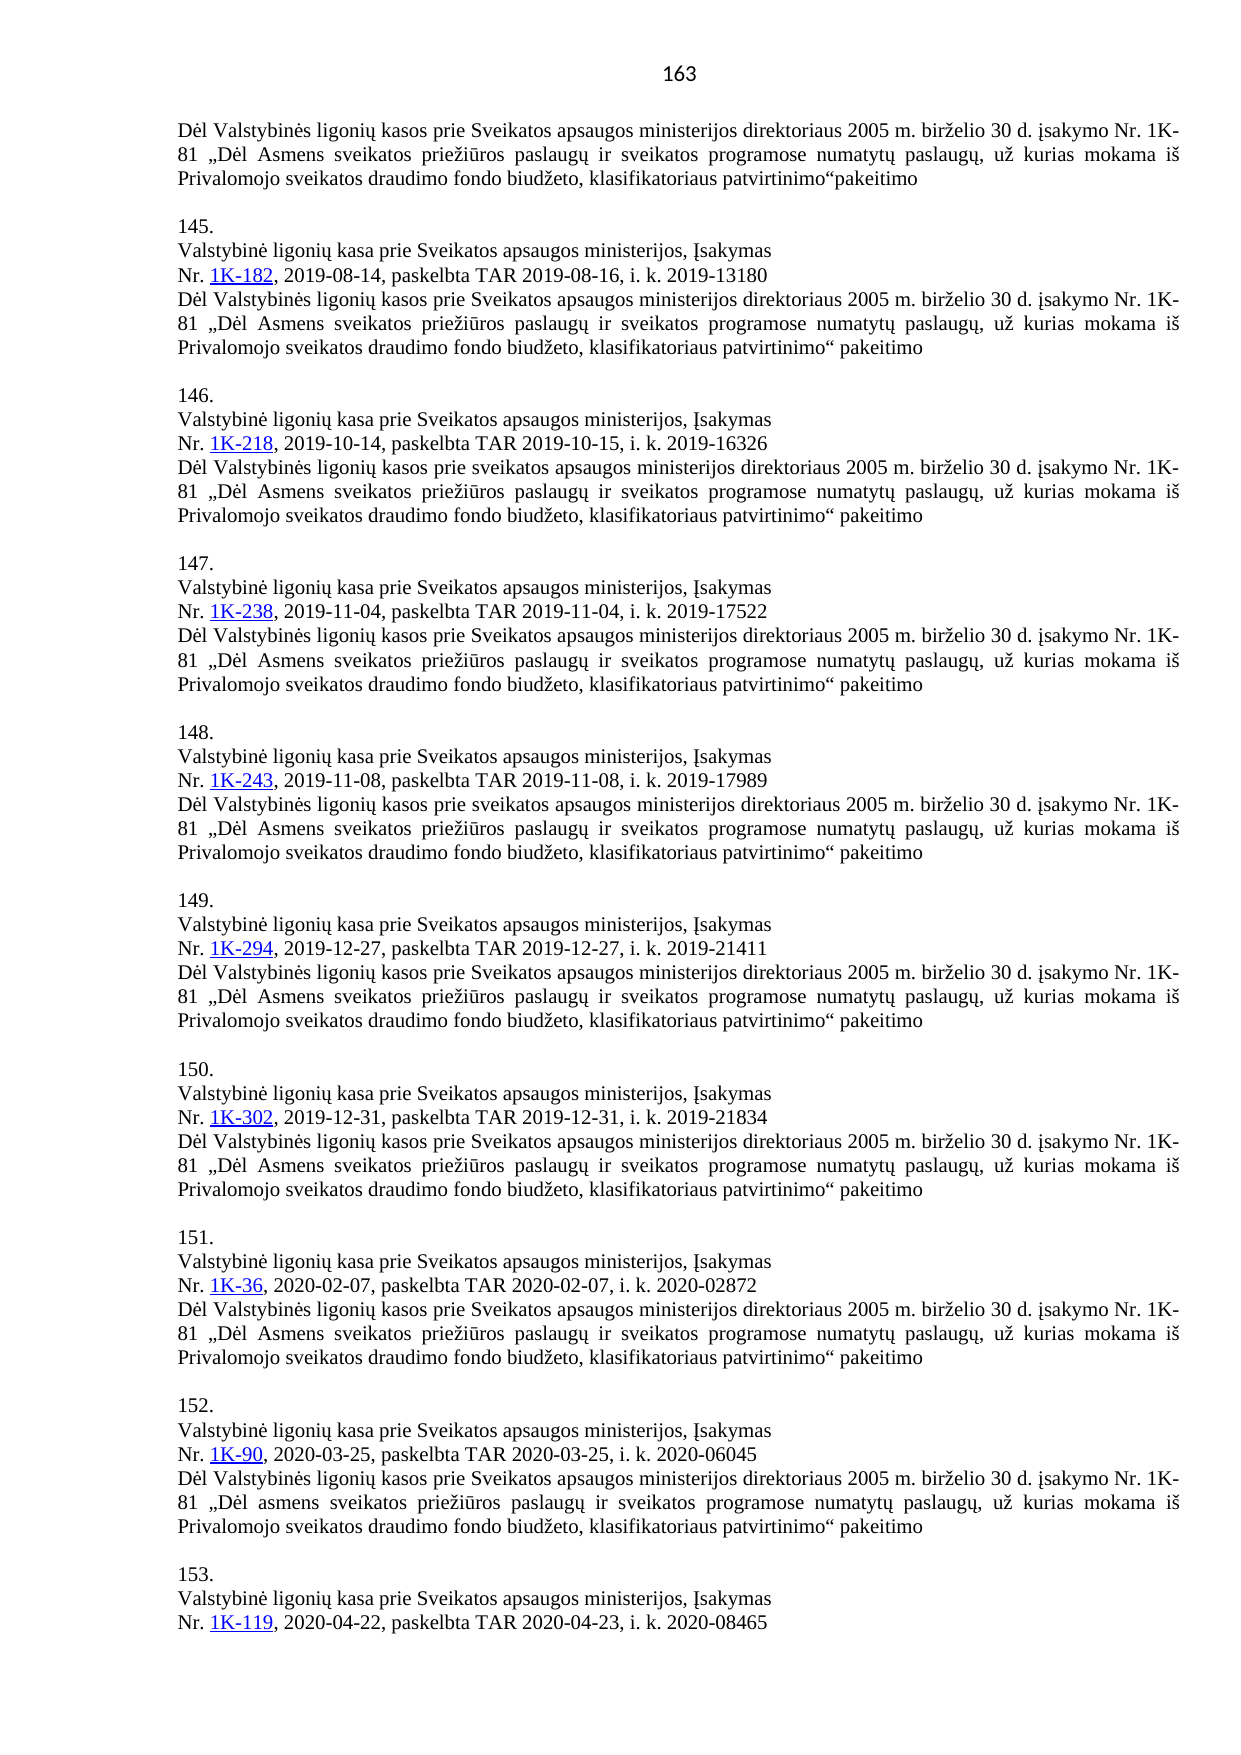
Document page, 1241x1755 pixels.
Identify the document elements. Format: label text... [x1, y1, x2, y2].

text Valstybinė ligonių kasa prie Sveikatos apsaugos ministerijos, Įsakymas [177, 1417, 1181, 1442]
text Nr. 1K-119, 2020-04-22, paskelbta TAR 2020-04-23, i. k. 2020-08465 [177, 1610, 1181, 1634]
text Nr. 1K-218, 2019-10-14, paskelbta TAR 2019-10-15, i. k. 2019-16326 [177, 431, 1181, 455]
text Nr. 1K-36, 2020-02-07, paskelbta TAR 2020-02-07, i. k. 2020-02872 [177, 1273, 1181, 1297]
text 153. [177, 1562, 1181, 1586]
text Valstybinė ligonių kasa prie Sveikatos apsaugos ministerijos, Įsakymas [177, 1586, 1181, 1610]
text Valstybinė ligonių kasa prie Sveikatos apsaugos ministerijos, Įsakymas [177, 238, 1181, 262]
text Nr. 1K-90, 2020-03-25, paskelbta TAR 2020-03-25, i. k. 2020-06045 [177, 1442, 1181, 1466]
text Valstybinė ligonių kasa prie Sveikatos apsaugos ministerijos, Įsakymas [177, 1081, 1181, 1105]
text 145. [177, 214, 1181, 238]
text Nr. 1K-294, 2019-12-27, paskelbta TAR 2019-12-27, i. k. 2019-21411 [177, 936, 1181, 960]
text Dėl Valstybinės ligonių kasos prie sveikatos apsaugos ministerijos direktoriaus 2005 m. birželio 30 d. įsakymo Nr. 1K-81 „Dėl Asmens sveikatos priežiūros paslaugų ir sveikatos programose numatytų paslaugų, už kurias mokama iš Privalomojo sveikatos draudimo fondo biudžeto, klasifikatoriaus patvirtinimo“ pakeitimo [177, 455, 1181, 527]
text Nr. 1K-182, 2019-08-14, paskelbta TAR 2019-08-16, i. k. 2019-13180 [177, 262, 1181, 287]
text Dėl Valstybinės ligonių kasos prie Sveikatos apsaugos ministerijos direktoriaus 2005 m. birželio 30 d. įsakymo Nr. 1K-81 „Dėl Asmens sveikatos priežiūros paslaugų ir sveikatos programose numatytų paslaugų, už kurias mokama iš Privalomojo sveikatos draudimo fondo biudžeto, klasifikatoriaus patvirtinimo“ pakeitimo [177, 1129, 1181, 1201]
text Dėl Valstybinės ligonių kasos prie Sveikatos apsaugos ministerijos direktoriaus 2005 m. birželio 30 d. įsakymo Nr. 1K-81 „Dėl asmens sveikatos priežiūros paslaugų ir sveikatos programose numatytų paslaugų, už kurias mokama iš Privalomojo sveikatos draudimo fondo biudžeto, klasifikatoriaus patvirtinimo“ pakeitimo [177, 1466, 1181, 1538]
text Valstybinė ligonių kasa prie Sveikatos apsaugos ministerijos, Įsakymas [177, 912, 1181, 936]
text Nr. 1K-302, 2019-12-31, paskelbta TAR 2019-12-31, i. k. 2019-21834 [177, 1105, 1181, 1129]
text Valstybinė ligonių kasa prie Sveikatos apsaugos ministerijos, Įsakymas [177, 1249, 1181, 1273]
text Nr. 1K-238, 2019-11-04, paskelbta TAR 2019-11-04, i. k. 2019-17522 [177, 599, 1181, 623]
text Dėl Valstybinės ligonių kasos prie Sveikatos apsaugos ministerijos direktoriaus 2005 m. birželio 30 d. įsakymo Nr. 1K-81 „Dėl Asmens sveikatos priežiūros paslaugų ir sveikatos programose numatytų paslaugų, už kurias mokama iš Privalomojo sveikatos draudimo fondo biudžeto, klasifikatoriaus patvirtinimo“ pakeitimo [177, 623, 1181, 696]
text Valstybinė ligonių kasa prie Sveikatos apsaugos ministerijos, Įsakymas [177, 575, 1181, 599]
text Dėl Valstybinės ligonių kasos prie Sveikatos apsaugos ministerijos direktoriaus 2005 m. birželio 30 d. įsakymo Nr. 1K-81 „Dėl Asmens sveikatos priežiūros paslaugų ir sveikatos programose numatytų paslaugų, už kurias mokama iš Privalomojo sveikatos draudimo fondo biudžeto, klasifikatoriaus patvirtinimo“ pakeitimo [177, 287, 1181, 359]
text 146. [177, 383, 1181, 407]
text Nr. 1K-243, 2019-11-08, paskelbta TAR 2019-11-08, i. k. 2019-17989 [177, 768, 1181, 792]
text 148. [177, 720, 1181, 744]
text Valstybinė ligonių kasa prie Sveikatos apsaugos ministerijos, Įsakymas [177, 744, 1181, 768]
text Dėl Valstybinės ligonių kasos prie Sveikatos apsaugos ministerijos direktoriaus 2005 m. birželio 30 d. įsakymo Nr. 1K-81 „Dėl Asmens sveikatos priežiūros paslaugų ir sveikatos programose numatytų paslaugų, už kurias mokama iš Privalomojo sveikatos draudimo fondo biudžeto, klasifikatoriaus patvirtinimo“pakeitimo [177, 118, 1181, 190]
text Dėl Valstybinės ligonių kasos prie Sveikatos apsaugos ministerijos direktoriaus 2005 m. birželio 30 d. įsakymo Nr. 1K-81 „Dėl Asmens sveikatos priežiūros paslaugų ir sveikatos programose numatytų paslaugų, už kurias mokama iš Privalomojo sveikatos draudimo fondo biudžeto, klasifikatoriaus patvirtinimo“ pakeitimo [177, 1297, 1181, 1369]
text Valstybinė ligonių kasa prie Sveikatos apsaugos ministerijos, Įsakymas [177, 407, 1181, 431]
text 150. [177, 1057, 1181, 1081]
text 152. [177, 1393, 1181, 1417]
text Dėl Valstybinės ligonių kasos prie sveikatos apsaugos ministerijos direktoriaus 2005 m. birželio 30 d. įsakymo Nr. 1K-81 „Dėl Asmens sveikatos priežiūros paslaugų ir sveikatos programose numatytų paslaugų, už kurias mokama iš Privalomojo sveikatos draudimo fondo biudžeto, klasifikatoriaus patvirtinimo“ pakeitimo [177, 792, 1181, 864]
text Dėl Valstybinės ligonių kasos prie Sveikatos apsaugos ministerijos direktoriaus 2005 m. birželio 30 d. įsakymo Nr. 1K-81 „Dėl Asmens sveikatos priežiūros paslaugų ir sveikatos programose numatytų paslaugų, už kurias mokama iš Privalomojo sveikatos draudimo fondo biudžeto, klasifikatoriaus patvirtinimo“ pakeitimo [177, 960, 1181, 1032]
text 151. [177, 1225, 1181, 1249]
text 149. [177, 888, 1181, 912]
text 147. [177, 551, 1181, 575]
